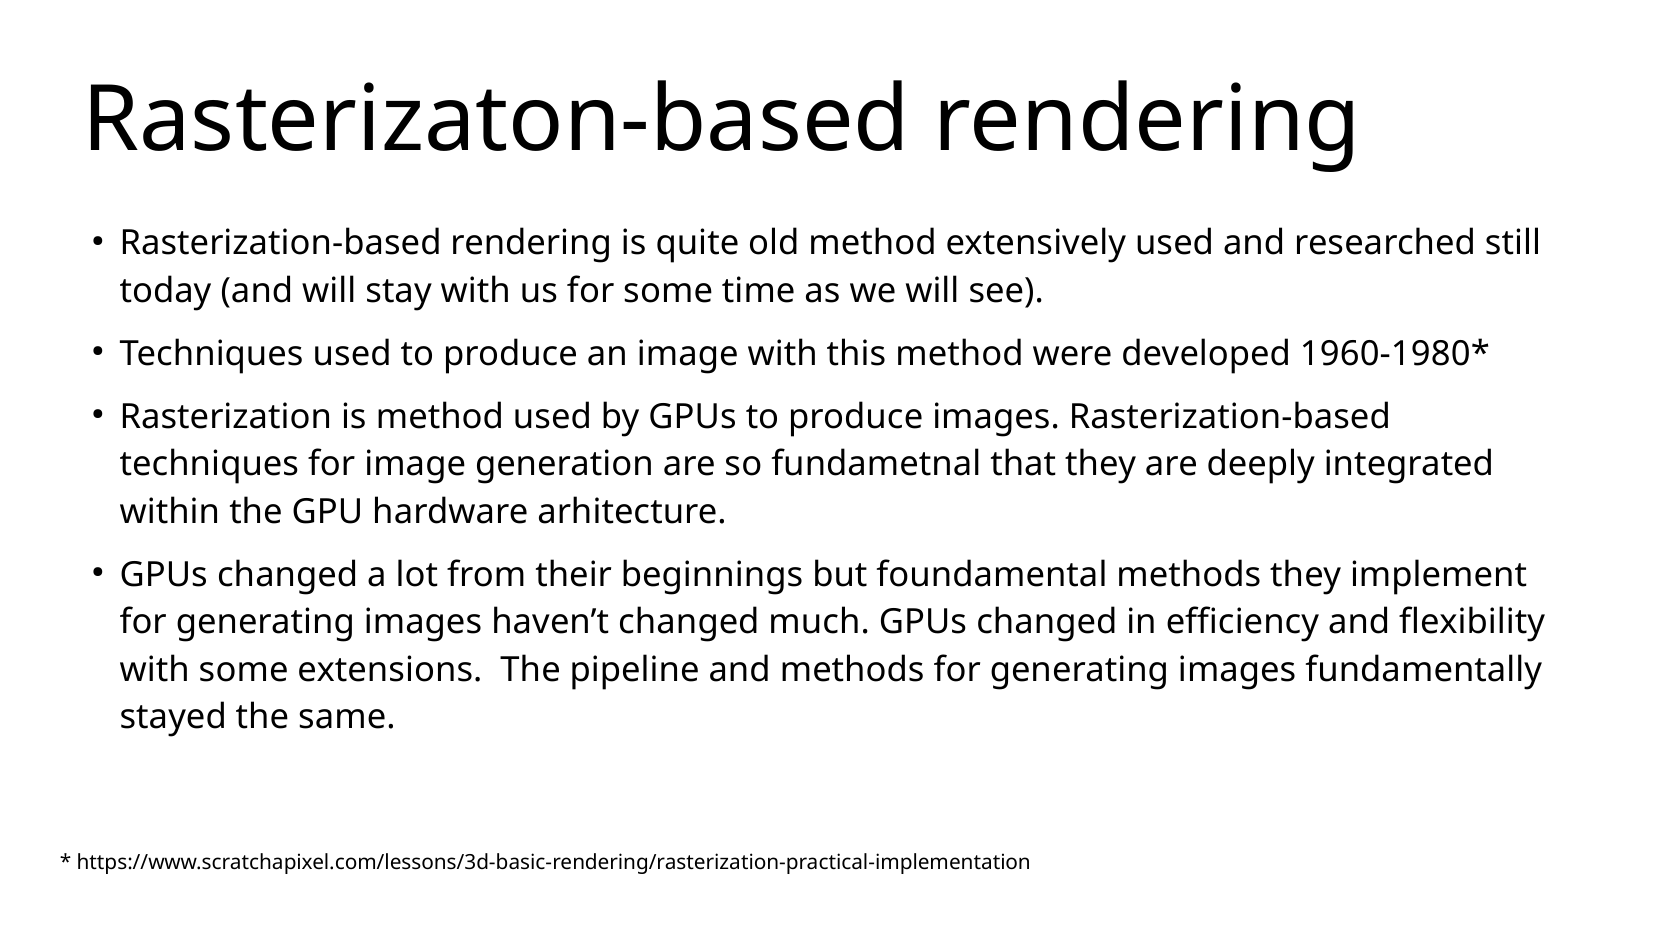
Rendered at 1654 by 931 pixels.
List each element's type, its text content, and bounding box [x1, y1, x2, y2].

title Rasterizaton-based rendering [82, 37, 1571, 193]
text_box * https://www.scratchapixel.com/lessons/3d-basic-rendering/rasterization-practical-implementation [45, 840, 1576, 881]
list Rasterization-based rendering is quite old method extensively used and researched still today (and will stay with us for some time as we will see). Techniques used to produce an image with this method were developed 1960-1980* Rasterization is method used by GPUs to produce images. Rasterization-based techniques for image generation are so fundametnal that they are deeply integrated within the GPU hardware arhitecture. GPUs changed a lot from their beginnings but foundamental methods they implement for generating images haven’t changed much. GPUs changed in efficiency and flexibility with some extensions. The pipeline and methods for generating images fundamentally stayed the same. [82, 217, 1571, 758]
